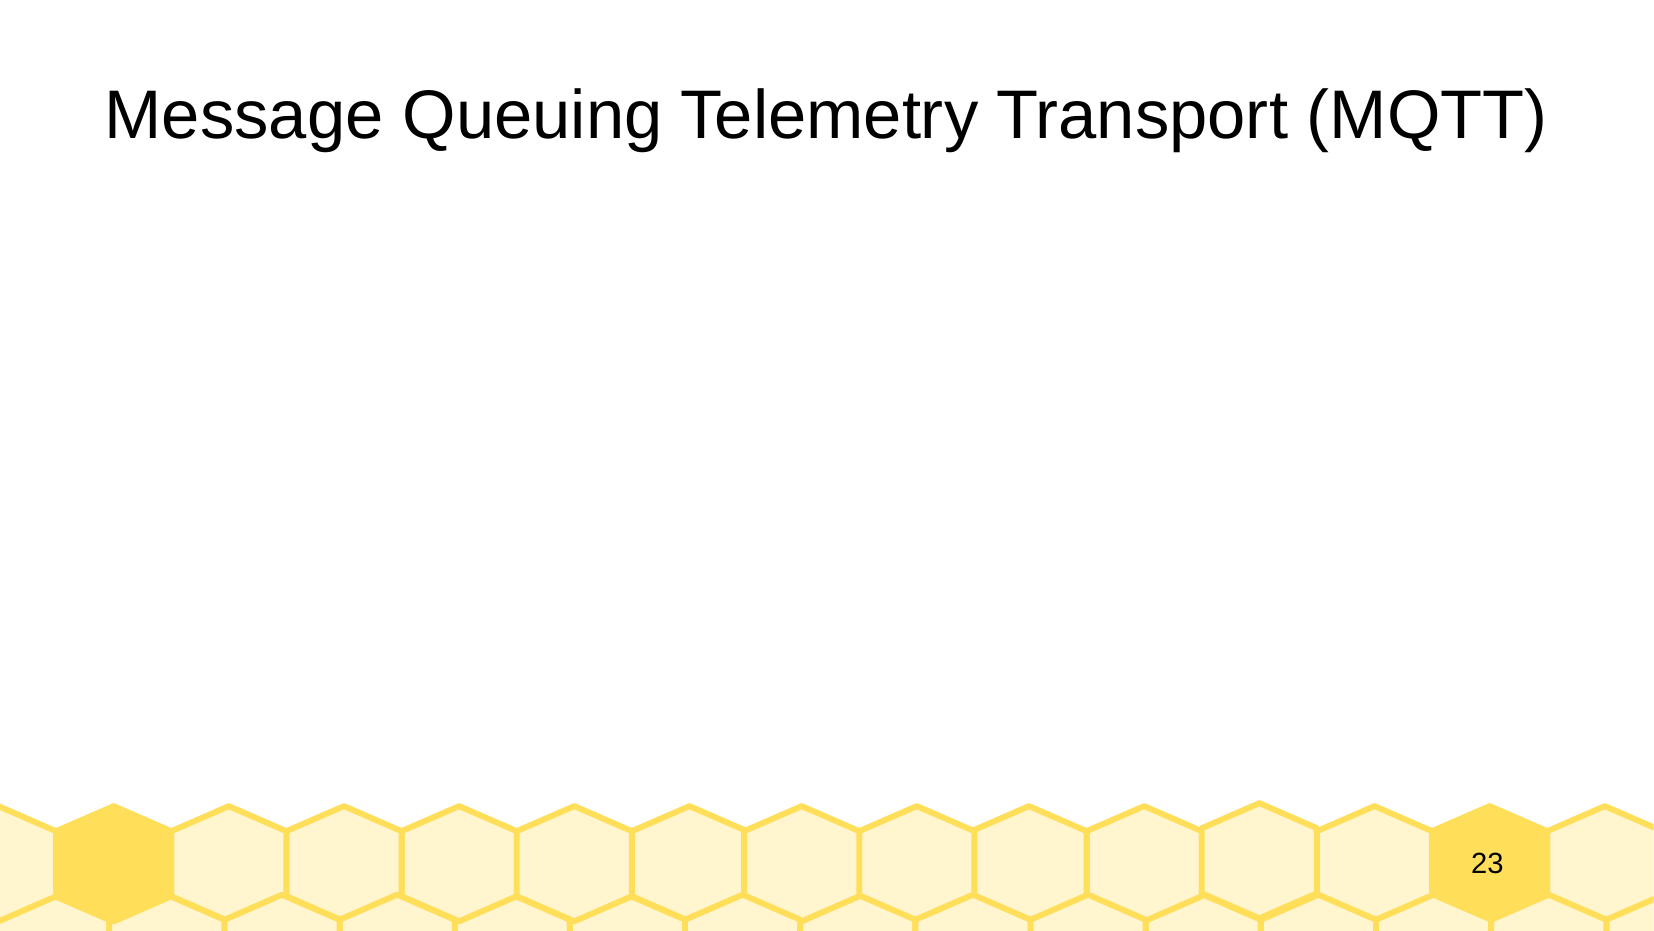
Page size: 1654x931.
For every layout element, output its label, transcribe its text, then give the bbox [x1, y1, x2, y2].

title Message Queuing Telemetry Transport (MQTT) [82, 37, 1571, 193]
